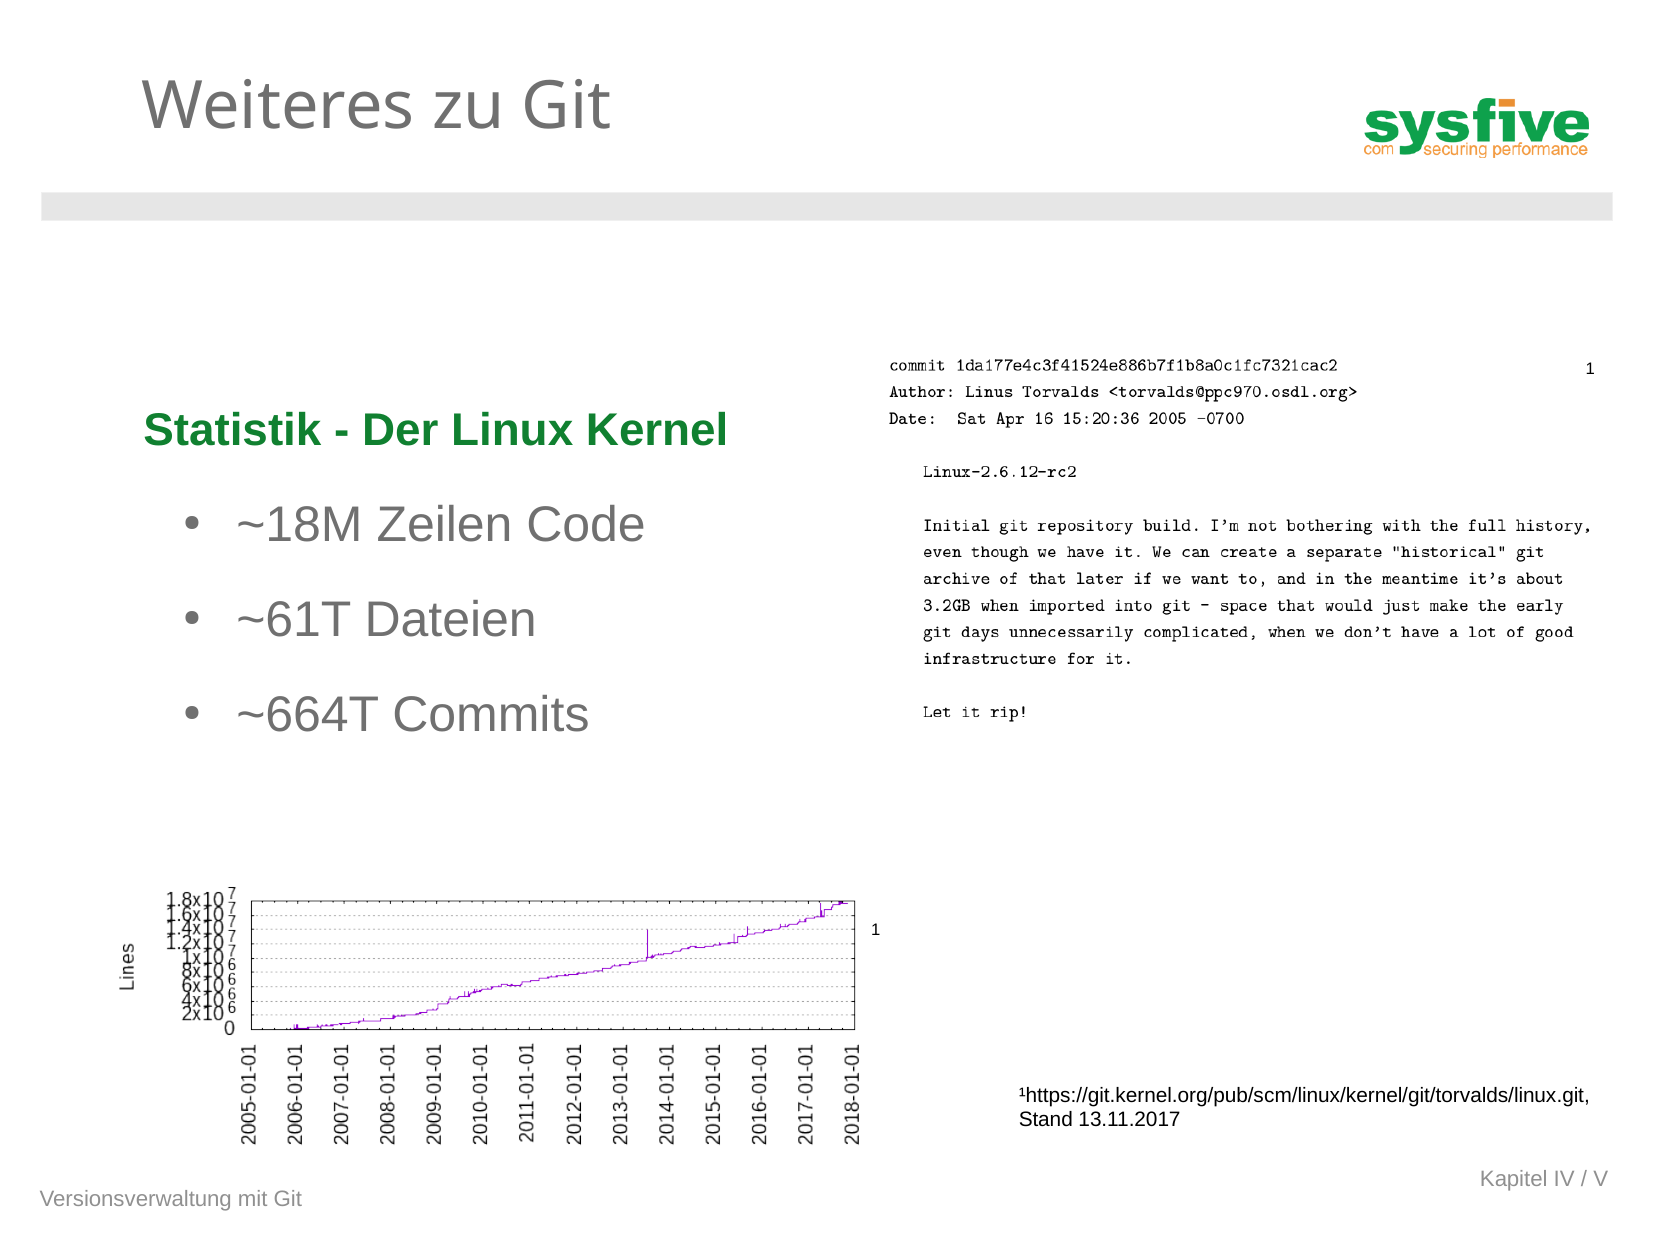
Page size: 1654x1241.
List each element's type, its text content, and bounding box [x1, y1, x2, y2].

text_box Versionsverwaltung mit Git [11, 1181, 331, 1217]
text_box Kapitel IV / V [1458, 1139, 1630, 1218]
title Statistik - Der Linux Kernel [143, 386, 877, 473]
list ~18M Zeilen Code ~61T Dateien ~664T Commits [165, 496, 1276, 1111]
text_box ¹https://git.kernel.org/pub/scm/linux/kernel/git/torvalds/linux.git, Stand 13.11.2017 [1003, 1070, 1611, 1144]
picture [877, 354, 1607, 733]
picture [1364, 98, 1589, 158]
text_box 1 [862, 914, 886, 945]
title Weiteres zu Git [141, 59, 1099, 146]
picture [112, 876, 892, 1170]
text_box 1 [1576, 353, 1601, 384]
text_box [41, 192, 1613, 221]
